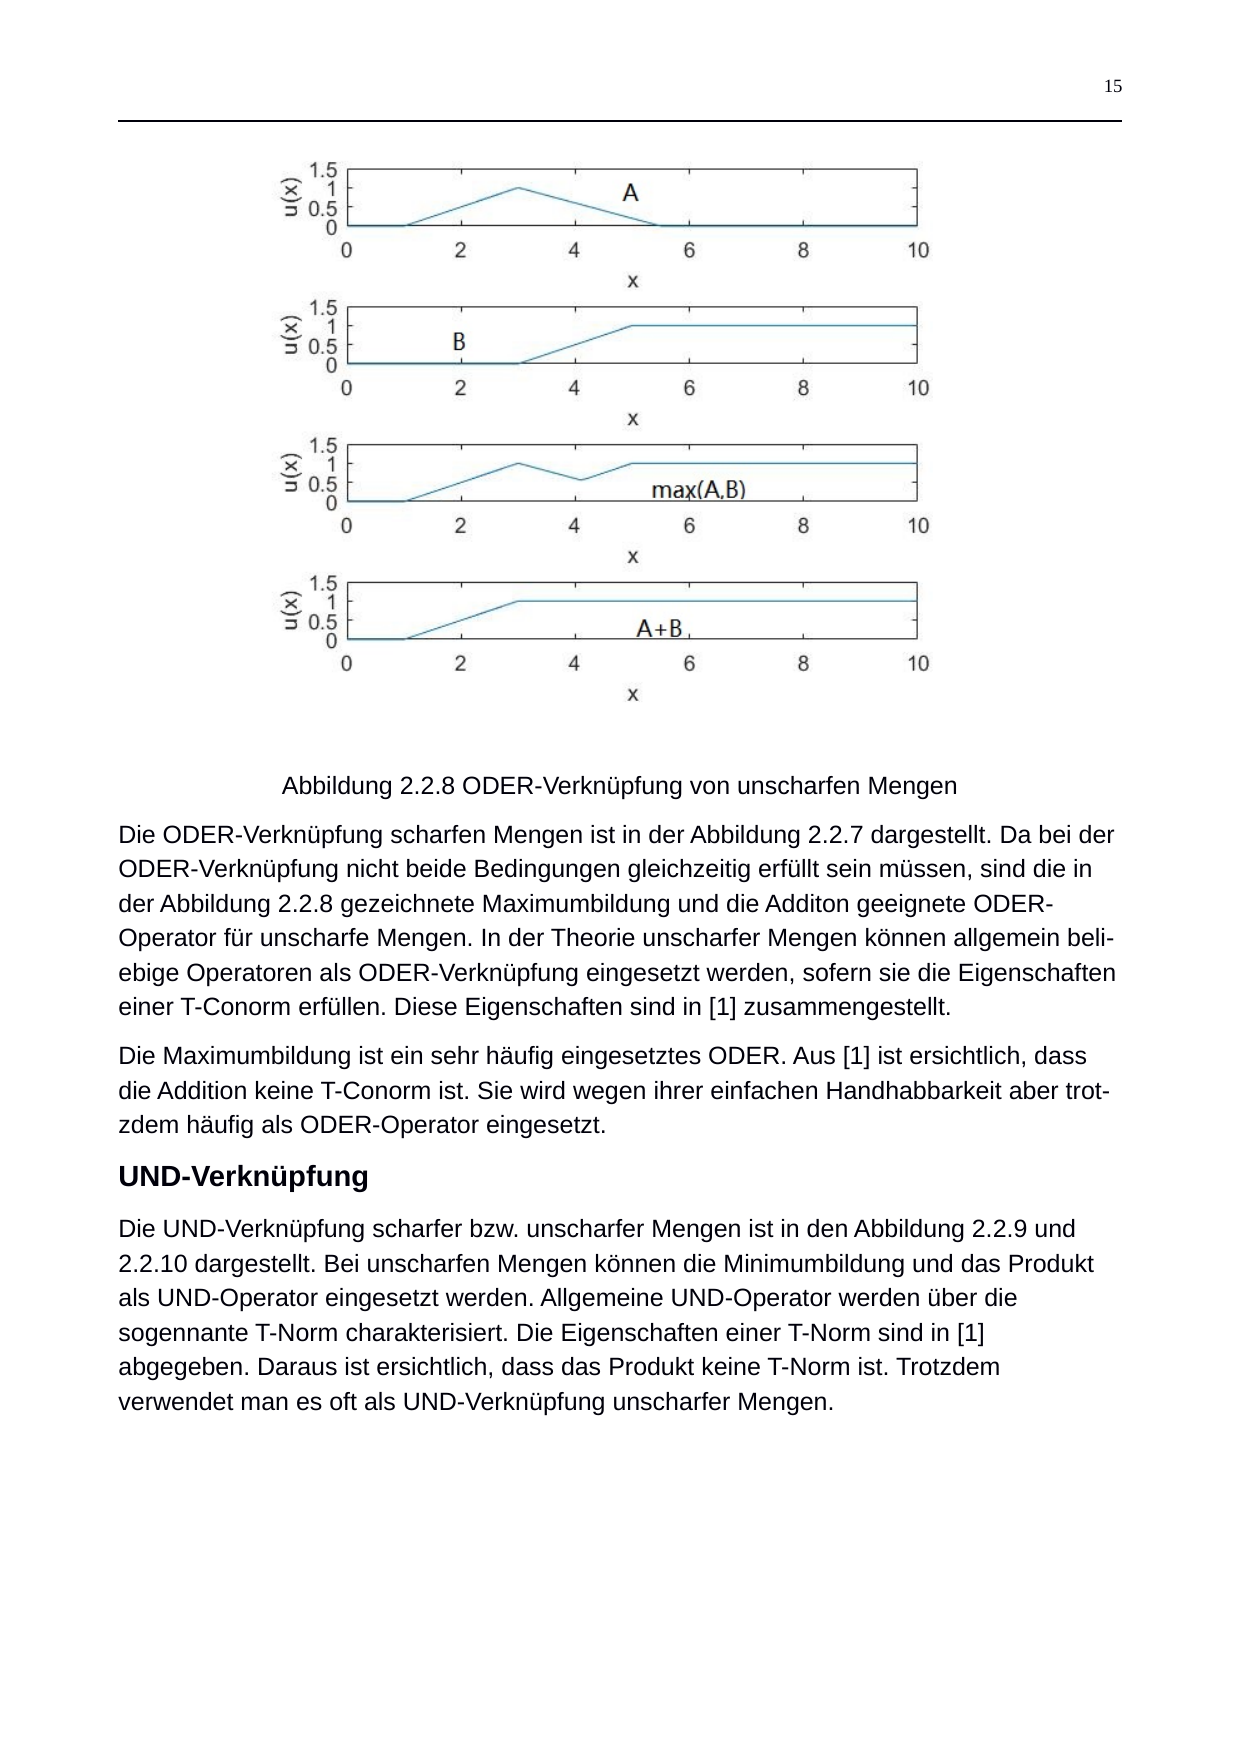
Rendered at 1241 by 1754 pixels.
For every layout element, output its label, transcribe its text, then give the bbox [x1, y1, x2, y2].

text Die ODER-Verknüpfung scharfen Mengen ist in der Abbildung 2.2.7 dargestellt. Da bei der ODER-Verknüpfung nicht beide Bedingungen gleichzeitig erfüllt sein müssen, sind die in der Abbildung 2.2.8 gezeichnete Maximumbildung und die Additon geeignete ODER-Operator für unscharfe Mengen. In der Theorie unscharfer Mengen können allgemein beli-ebige Operatoren als ODER-Verknüpfung eingesetzt werden, sofern sie die Eigenschaften einer T-Conorm erfüllen. Diese Eigenschaften sind in [1] zusammengestellt. [118, 820, 1122, 1021]
text Abbildung 2.2.8 ODER-Verknüpfung von unscharfen Mengen [118, 771, 1122, 799]
picture [252, 122, 988, 751]
text Die Maximumbildung ist ein sehr häufig eingesetztes ODER. Aus [1] ist ersichtlich, dass die Addition keine T-Conorm ist. Sie wird wegen ihrer einfachen Handhabbarkeit aber trot-zdem häufig als ODER-Operator eingesetzt. [118, 1041, 1122, 1139]
text UND-Verknüpfung [118, 1159, 1122, 1193]
text Die UND-Verknüpfung scharfer bzw. unscharfer Mengen ist in den Abbildung 2.2.9 und 2.2.10 dargestellt. Bei unscharfen Mengen können die Minimumbildung und das Produkt als UND-Operator eingesetzt werden. Allgemeine UND-Operator werden über die sogennante T-Norm charakterisiert. Die Eigenschaften einer T-Norm sind in [1] abgegeben. Daraus ist ersichtlich, dass das Produkt keine T-Norm ist. Trotzdem verwendet man es oft als UND-Verknüpfung unscharfer Mengen. [118, 1214, 1122, 1415]
